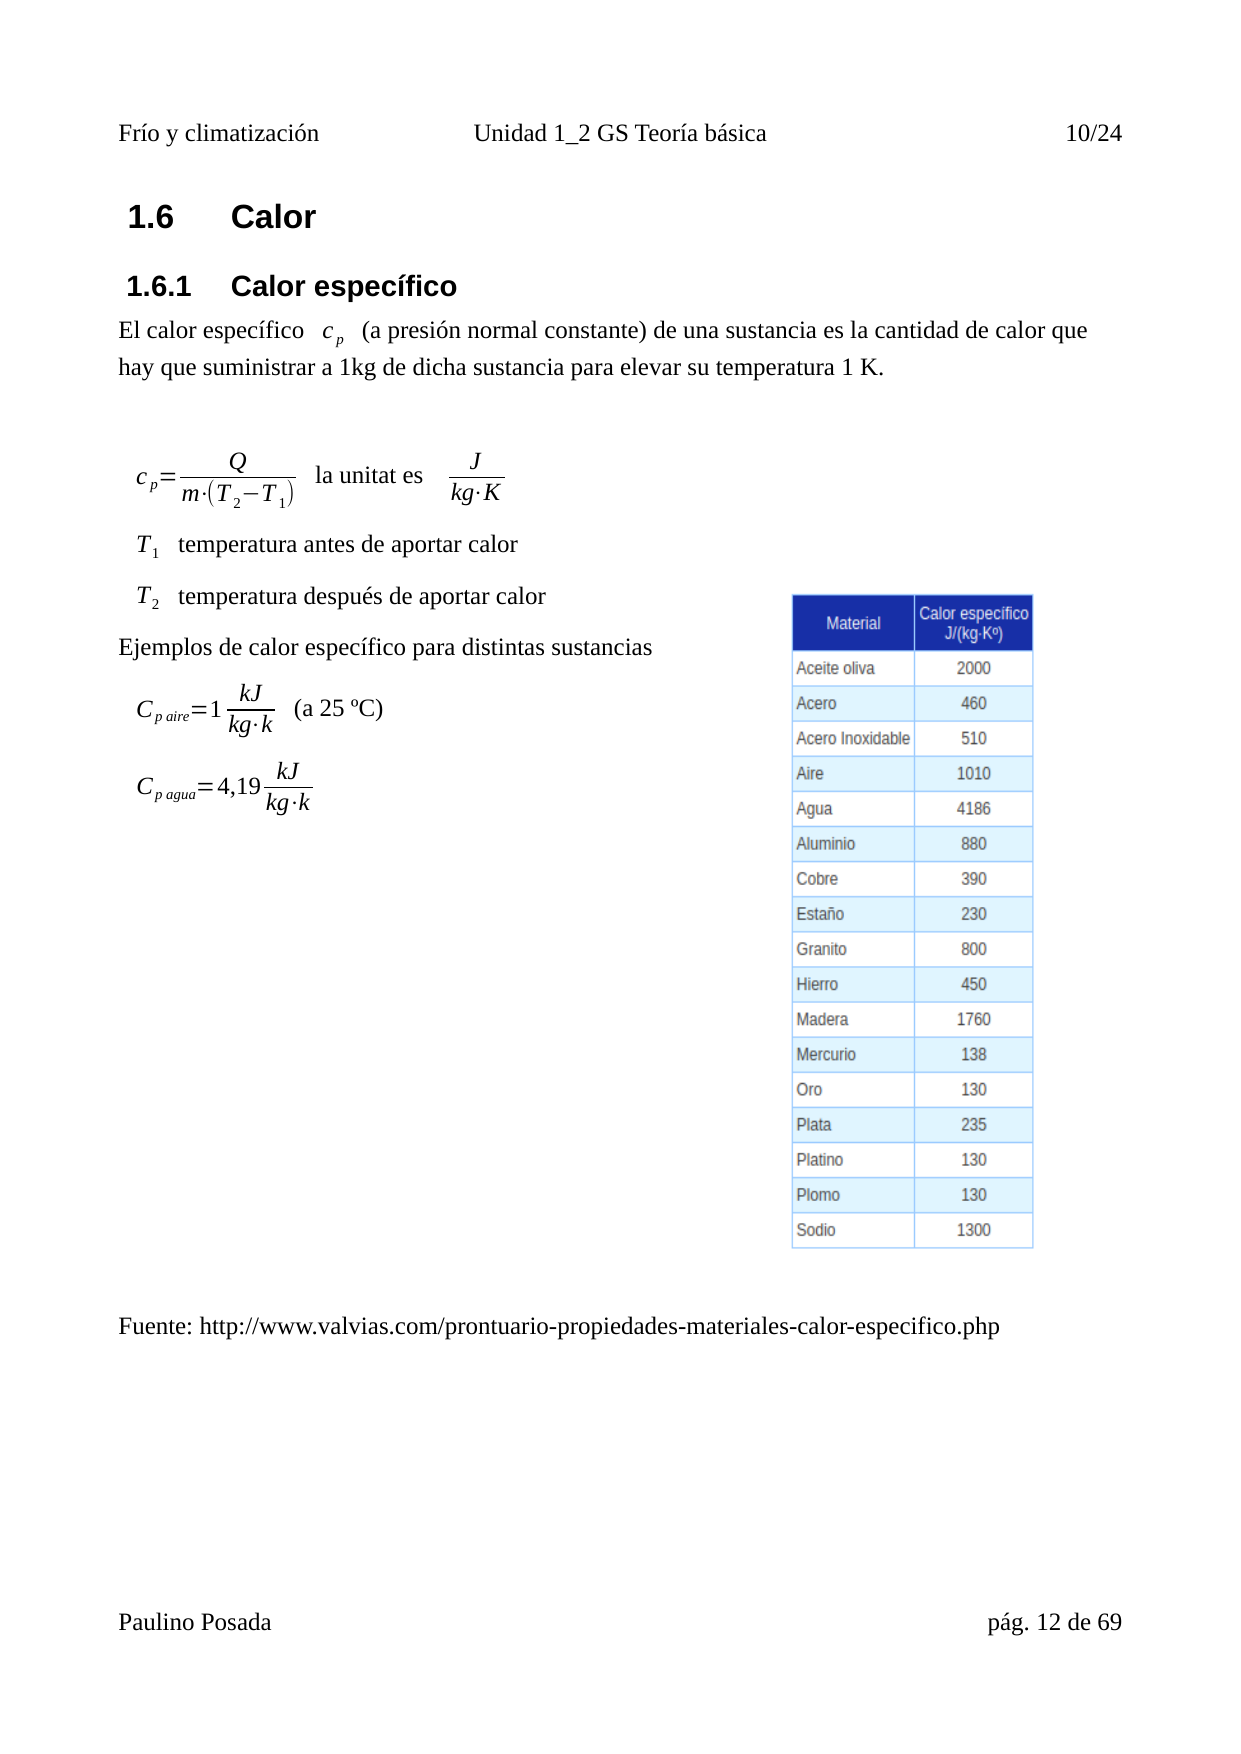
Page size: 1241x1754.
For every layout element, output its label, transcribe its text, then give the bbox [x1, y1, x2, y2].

text la unitat es [118, 447, 1122, 511]
text (a 25 ºC) [118, 680, 788, 739]
text Fuente: http://www.valvias.com/prontuario-propiedades-materiales-calor-especifico.php [118, 1311, 1122, 1340]
text temperatura después de aportar calor [118, 581, 1122, 613]
text temperatura antes de aportar calor [118, 529, 1122, 562]
picture [788, 590, 1040, 1260]
subtitle Calor específico [118, 269, 1122, 303]
text [1040, 680, 1122, 739]
text El calor específico(a presión normal constante) de una sustancia es la cantidad de calor que hay que suministrar a 1kg de dicha sustancia para elevar su temperatura 1 K. [118, 315, 1122, 381]
text Ejemplos de calor específico para distintas sustancias [118, 632, 788, 661]
text [1040, 632, 1122, 661]
subtitle Calor [118, 197, 1122, 236]
